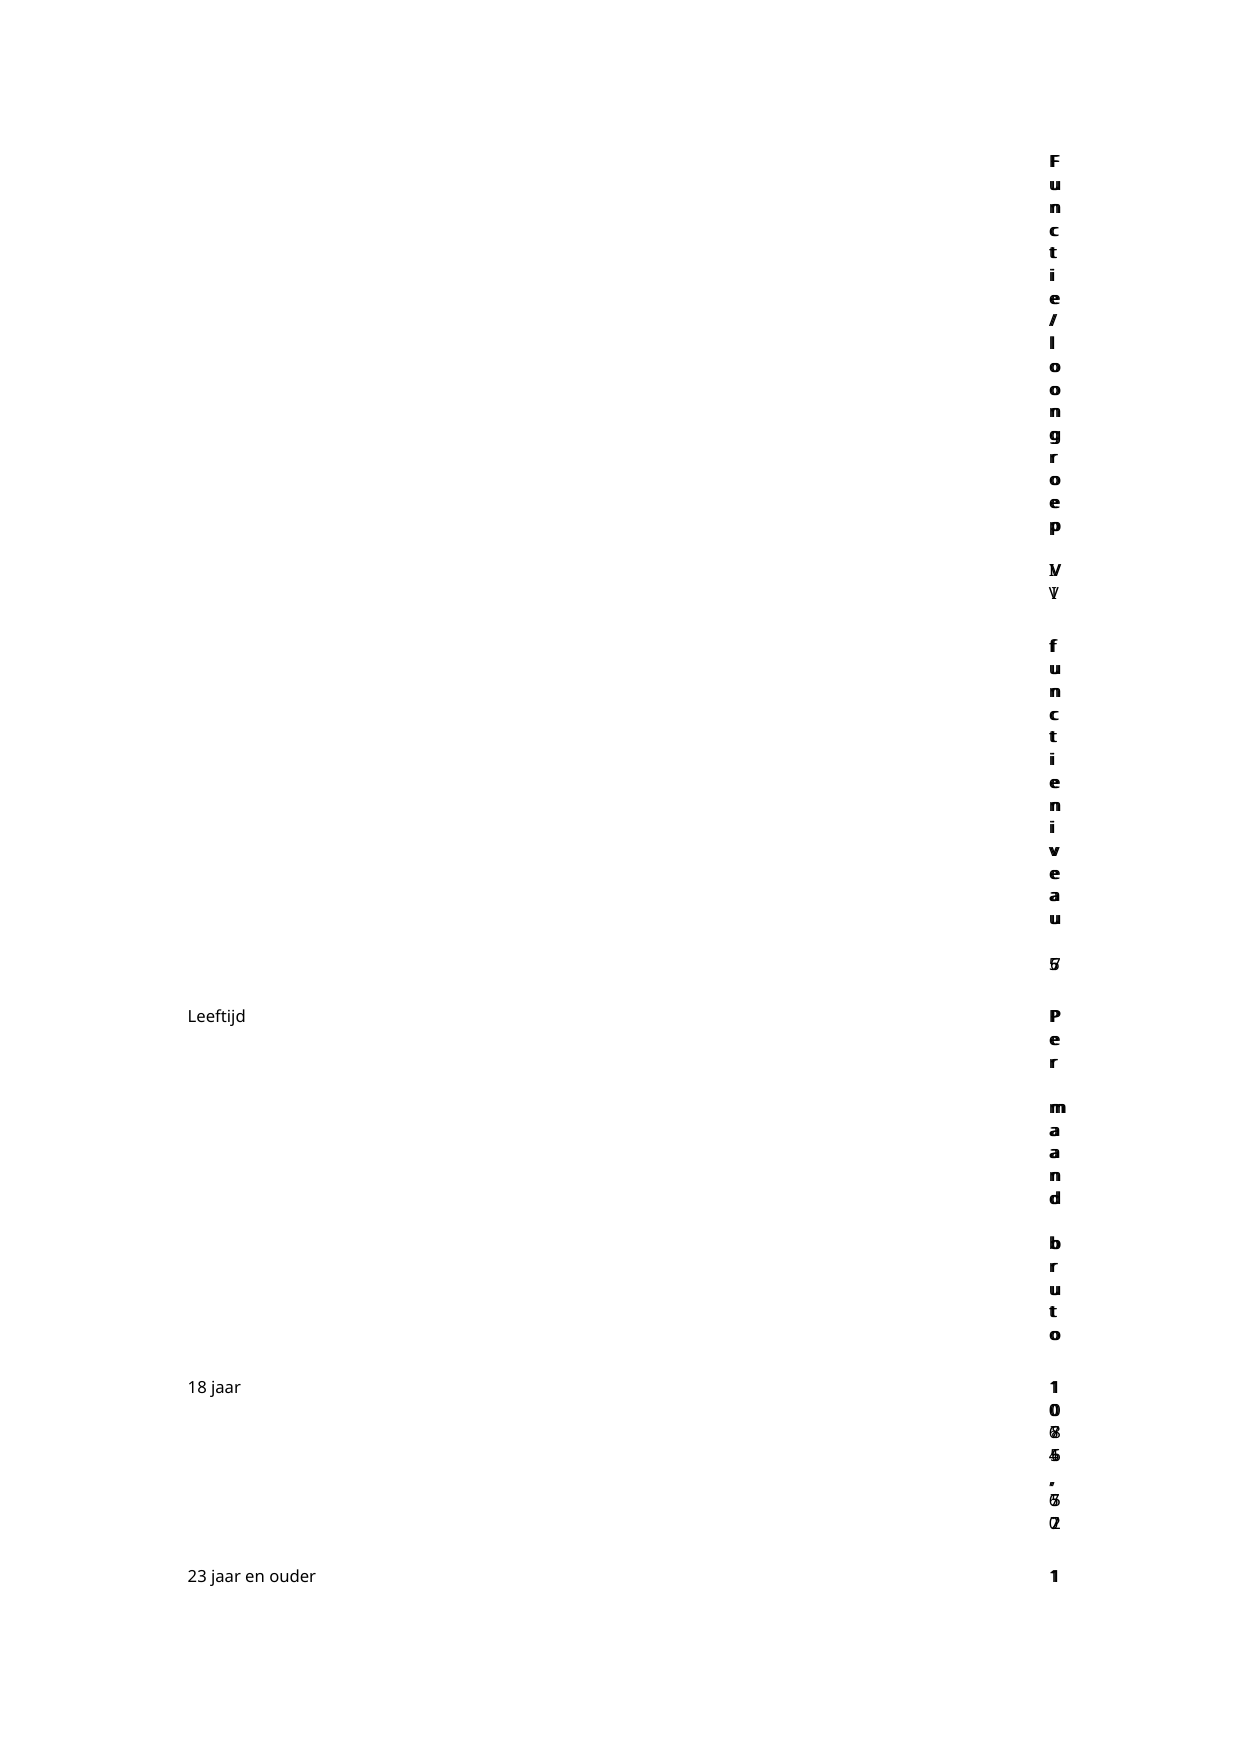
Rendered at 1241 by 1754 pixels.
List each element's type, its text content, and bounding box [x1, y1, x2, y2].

table_header [188, 150, 1048, 1005]
table_cell 18 jaar [188, 1375, 1048, 1564]
table_cell Leeftijd [188, 1005, 1048, 1375]
table_cell 23 jaar en ouder [188, 1564, 1048, 1587]
